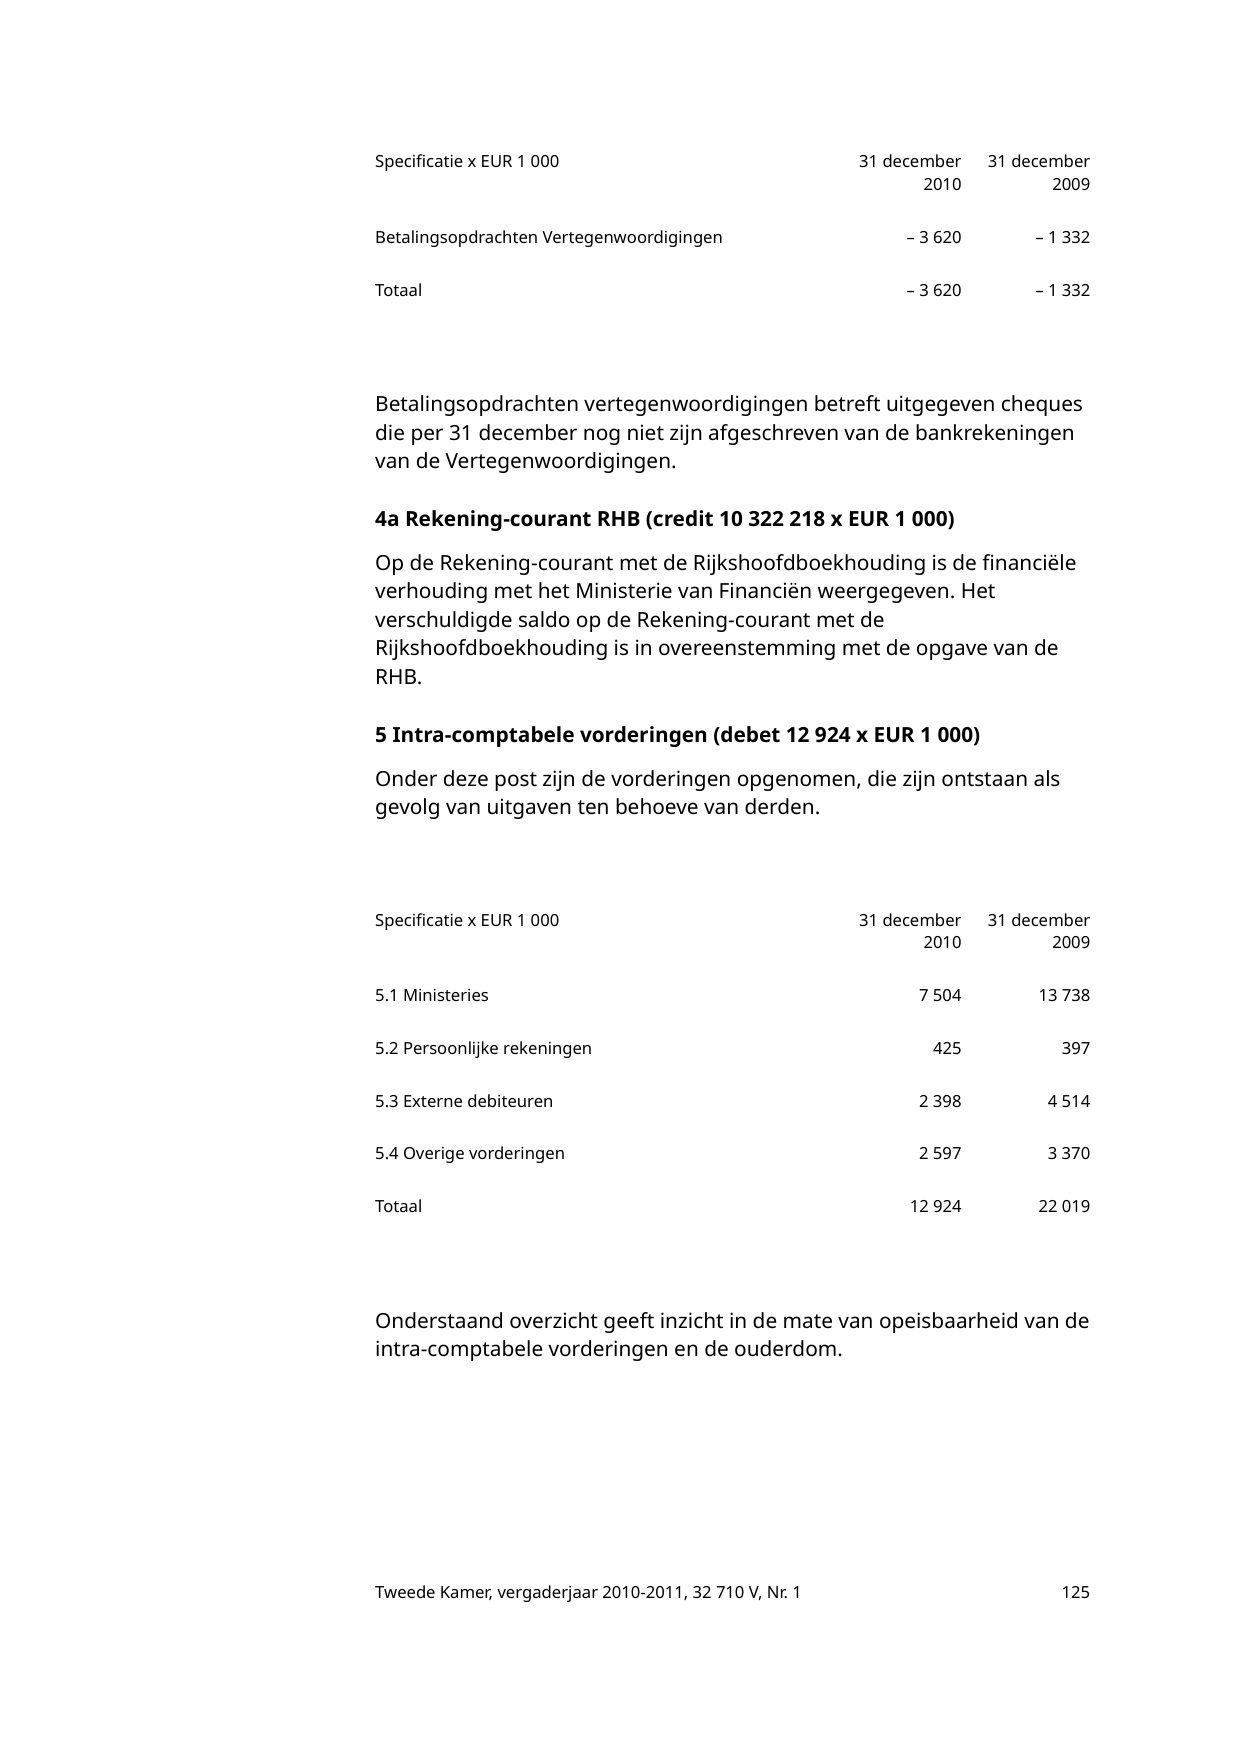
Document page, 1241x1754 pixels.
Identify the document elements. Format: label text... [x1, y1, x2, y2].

table_cell – 1 332 [961, 225, 1090, 278]
table_cell 425 [833, 1037, 961, 1089]
table_cell 3 370 [961, 1142, 1090, 1195]
table_cell – 3 620 [833, 278, 961, 331]
table_cell 5.3 Externe debiteuren [375, 1089, 833, 1142]
table_cell Totaal [375, 1195, 833, 1247]
table_header Specificatie x EUR 1 000 [375, 909, 833, 984]
table_cell 22 019 [961, 1195, 1090, 1247]
text 4a Rekening-courant RHB (credit 10 322 218 x EUR 1 000) [375, 504, 1090, 533]
text Op de Rekening-courant met de Rijkshoofdboekhouding is de financiële verhouding met het Ministerie van Financiën weergegeven. Het verschuldigde saldo op de Rekening-courant met de Rijkshoofdboekhouding is in overeenstemming met de opgave van de RHB. [375, 548, 1090, 690]
table_cell 5.4 Overige vorderingen [375, 1142, 833, 1195]
table_cell 2 597 [833, 1142, 961, 1195]
table_cell – 3 620 [833, 225, 961, 278]
table_cell 12 924 [833, 1195, 961, 1247]
table_cell Totaal [375, 278, 833, 331]
table_header 31 december 2009 [961, 909, 1090, 984]
table_cell 5.2 Persoonlijke rekeningen [375, 1037, 833, 1089]
table_header Specificatie x EUR 1 000 [375, 150, 833, 225]
text Onder deze post zijn de vorderingen opgenomen, die zijn ontstaan als gevolg van uitgaven ten behoeve van derden. [375, 764, 1090, 821]
table_cell 397 [961, 1037, 1090, 1089]
table_cell 4 514 [961, 1089, 1090, 1142]
table_cell 5.1 Ministeries [375, 984, 833, 1037]
table_cell 2 398 [833, 1089, 961, 1142]
table_cell 7 504 [833, 984, 961, 1037]
table_cell 13 738 [961, 984, 1090, 1037]
text Betalingsopdrachten vertegenwoordigingen betreft uitgegeven cheques die per 31 december nog niet zijn afgeschreven van de bankrekeningen van de Vertegenwoordigingen. [375, 389, 1090, 474]
table_header 31 december 2010 [833, 909, 961, 984]
table_cell Betalingsopdrachten Vertegenwoordigingen [375, 225, 833, 278]
table_header 31 december 2009 [961, 150, 1090, 225]
table_header 31 december 2010 [833, 150, 961, 225]
table_cell – 1 332 [961, 278, 1090, 331]
text 5 Intra-comptabele vorderingen (debet 12 924 x EUR 1 000) [375, 720, 1090, 749]
text Onderstaand overzicht geeft inzicht in de mate van opeisbaarheid van de intra-comptabele vorderingen en de ouderdom. [375, 1306, 1090, 1363]
